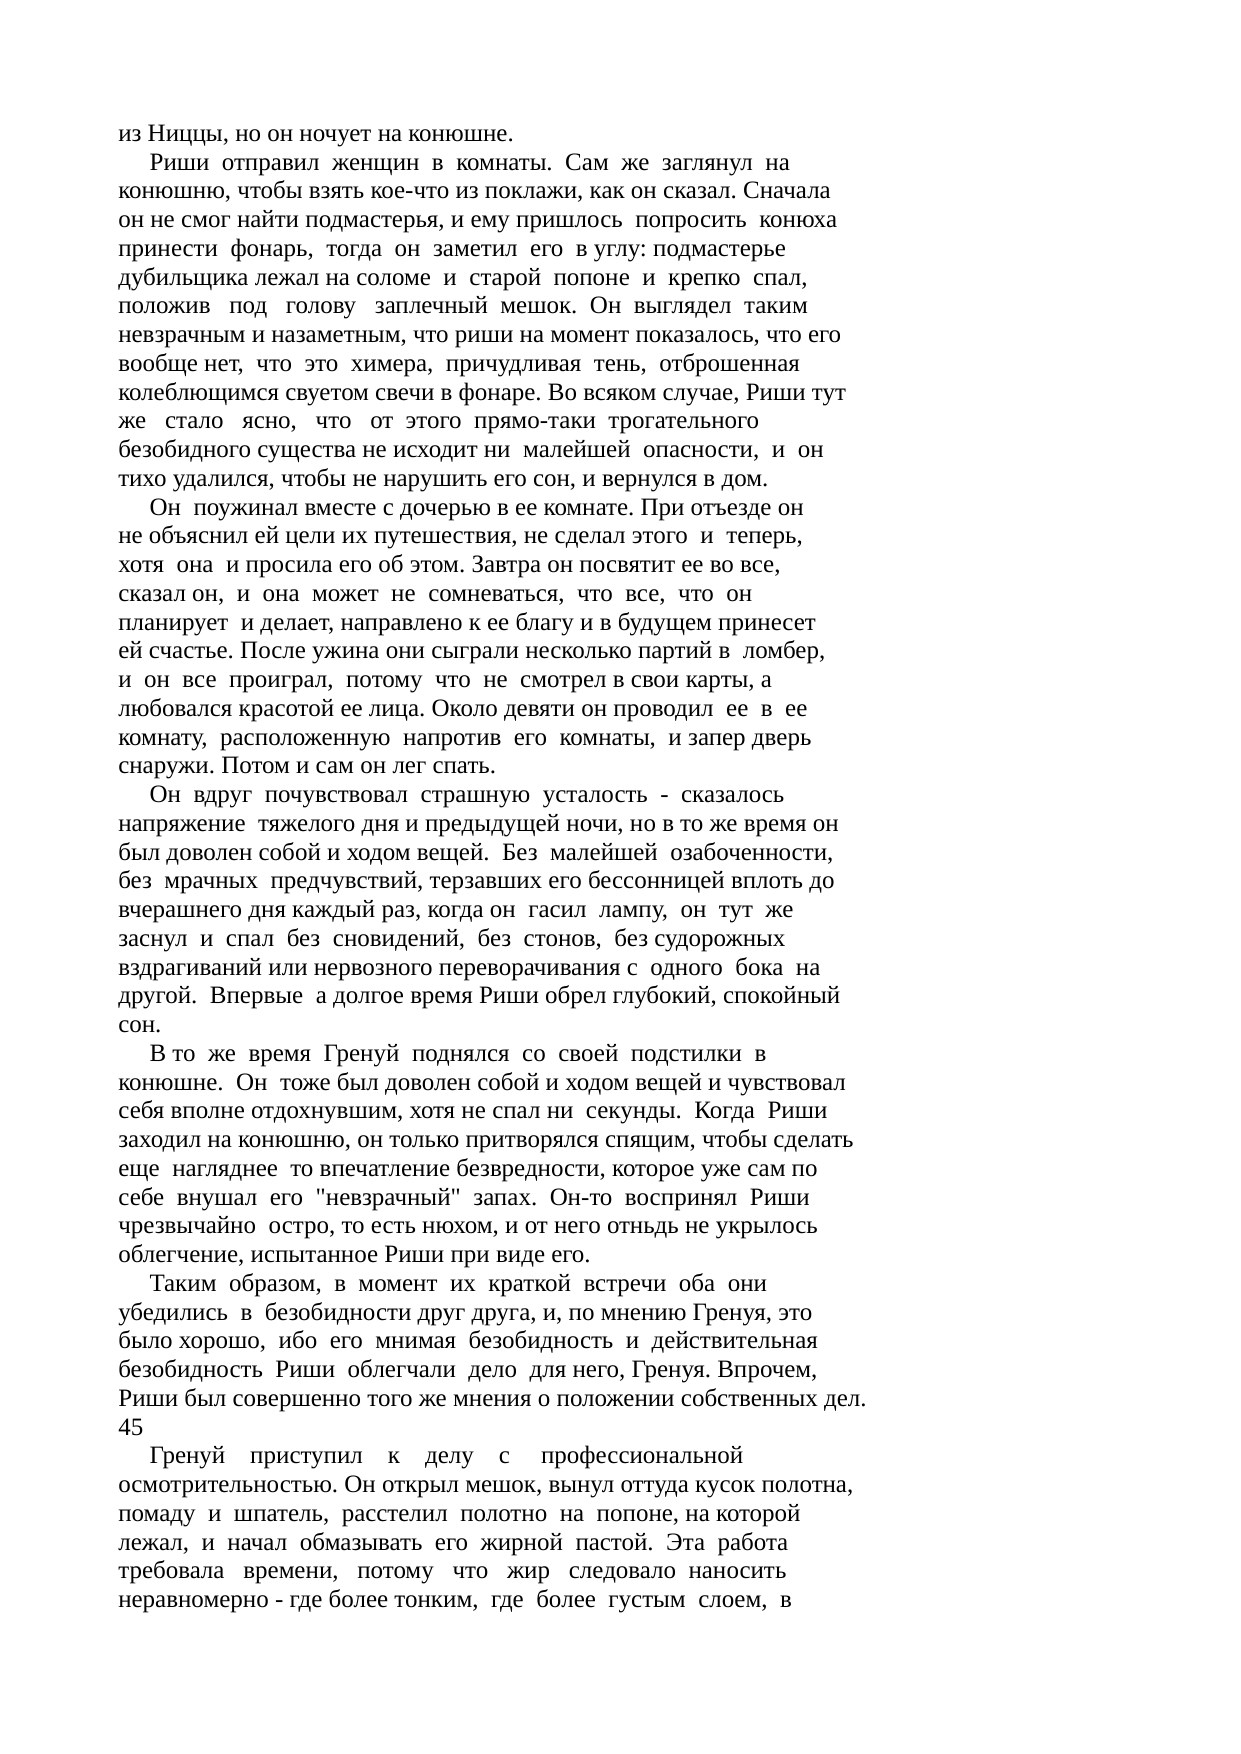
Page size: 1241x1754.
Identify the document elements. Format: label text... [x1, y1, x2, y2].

text не объяснил ей цели их путешествия, не сделал этого и теперь, [118, 521, 1122, 549]
text и он все проиграл, потому что не смотрел в свои карты, а [118, 664, 1122, 693]
text другой. Впервые а долгое время Риши обрел глубокий, спокойный [118, 981, 1122, 1009]
text безобидного существа не исходит ни малейшей опасности, и он [118, 434, 1122, 463]
text требовала времени, потому что жир следовало наносить [118, 1556, 1122, 1584]
text дубильщика лежал на соломе и старой попоне и крепко спал, [118, 262, 1122, 291]
text В то же время Гренуй поднялся со своей подстилки в [118, 1038, 1122, 1067]
text колеблющимся свуетом свечи в фонаре. Во всяком случае, Риши тут [118, 377, 1122, 406]
text он не смог найти подмастерья, и ему пришлось попросить конюха [118, 204, 1122, 233]
text Риши был совершенно того же мнения о положении собственных дел. [118, 1383, 1122, 1412]
text еще нагляднее то впечатление безвредности, которое уже сам по [118, 1153, 1122, 1182]
text вообще нет, что это химера, причудливая тень, отброшенная [118, 348, 1122, 377]
text Таким образом, в момент их краткой встречи оба они [118, 1268, 1122, 1297]
text неравномерно - где более тонким, где более густым слоем, в [118, 1584, 1122, 1613]
text сказал он, и она может не сомневаться, что все, что он [118, 578, 1122, 607]
text ей счастье. После ужина они сыграли несколько партий в ломбер, [118, 636, 1122, 664]
text невзрачным и назаметным, что риши на момент показалось, что его [118, 319, 1122, 348]
text Гренуй приступил к делу с профессиональной [118, 1441, 1122, 1469]
text облегчение, испытанное Риши при виде его. [118, 1239, 1122, 1268]
text заходил на конюшню, он только притворялся спящим, чтобы сделать [118, 1124, 1122, 1153]
text Он вдруг почувствовал страшную усталость - сказалось [118, 779, 1122, 808]
text заснул и спал без сновидений, без стонов, без судорожных [118, 923, 1122, 952]
text принести фонарь, тогда он заметил его в углу: подмастерье [118, 233, 1122, 262]
text любовался красотой ее лица. Около девяти он проводил ее в ее [118, 693, 1122, 722]
text конюшне. Он тоже был доволен собой и ходом вещей и чувствовал [118, 1067, 1122, 1096]
text без мрачных предчувствий, терзавших его бессонницей вплоть до [118, 866, 1122, 894]
text снаружи. Потом и сам он лег спать. [118, 751, 1122, 779]
text вчерашнего дня каждый раз, когда он гасил лампу, он тут же [118, 894, 1122, 923]
text вздрагиваний или нервозного переворачивания с одного бока на [118, 952, 1122, 981]
text был доволен собой и ходом вещей. Без малейшей озабоченности, [118, 837, 1122, 866]
text было хорошо, ибо его мнимая безобидность и действительная [118, 1326, 1122, 1354]
text себе внушал его "невзрачный" запах. Он-то воспринял Риши [118, 1182, 1122, 1211]
text убедились в безобидности друг друга, и, по мнению Гренуя, это [118, 1297, 1122, 1326]
text Он поужинал вместе с дочерью в ее комнате. При отъезде он [118, 492, 1122, 521]
text помаду и шпатель, расстелил полотно на попоне, на которой [118, 1498, 1122, 1527]
text хотя она и просила его об этом. Завтра он посвятит ее во все, [118, 549, 1122, 578]
text из Ниццы, но он ночует на конюшне. [118, 118, 1122, 147]
text Риши отправил женщин в комнаты. Сам же заглянул на [118, 147, 1122, 176]
text конюшню, чтобы взять кое-что из поклажи, как он сказал. Сначала [118, 176, 1122, 204]
text безобидность Риши облегчали дело для него, Гренуя. Впрочем, [118, 1354, 1122, 1383]
text себя вполне отдохнувшим, хотя не спал ни секунды. Когда Риши [118, 1096, 1122, 1124]
text планирует и делает, направлено к ее благу и в будущем принесет [118, 607, 1122, 636]
text сон. [118, 1009, 1122, 1038]
text положив под голову заплечный мешок. Он выглядел таким [118, 291, 1122, 319]
text же стало ясно, что от этого прямо-таки трогательного [118, 406, 1122, 434]
text 45 [118, 1412, 1122, 1441]
text напряжение тяжелого дня и предыдущей ночи, но в то же время он [118, 808, 1122, 837]
text комнату, расположенную напротив его комнаты, и запер дверь [118, 722, 1122, 751]
text осмотрительностью. Он открыл мешок, вынул оттуда кусок полотна, [118, 1469, 1122, 1498]
text лежал, и начал обмазывать его жирной пастой. Эта работа [118, 1527, 1122, 1556]
text чрезвычайно остро, то есть нюхом, и от него отньдь не укрылось [118, 1211, 1122, 1239]
text тихо удалился, чтобы не нарушить его сон, и вернулся в дом. [118, 463, 1122, 492]
